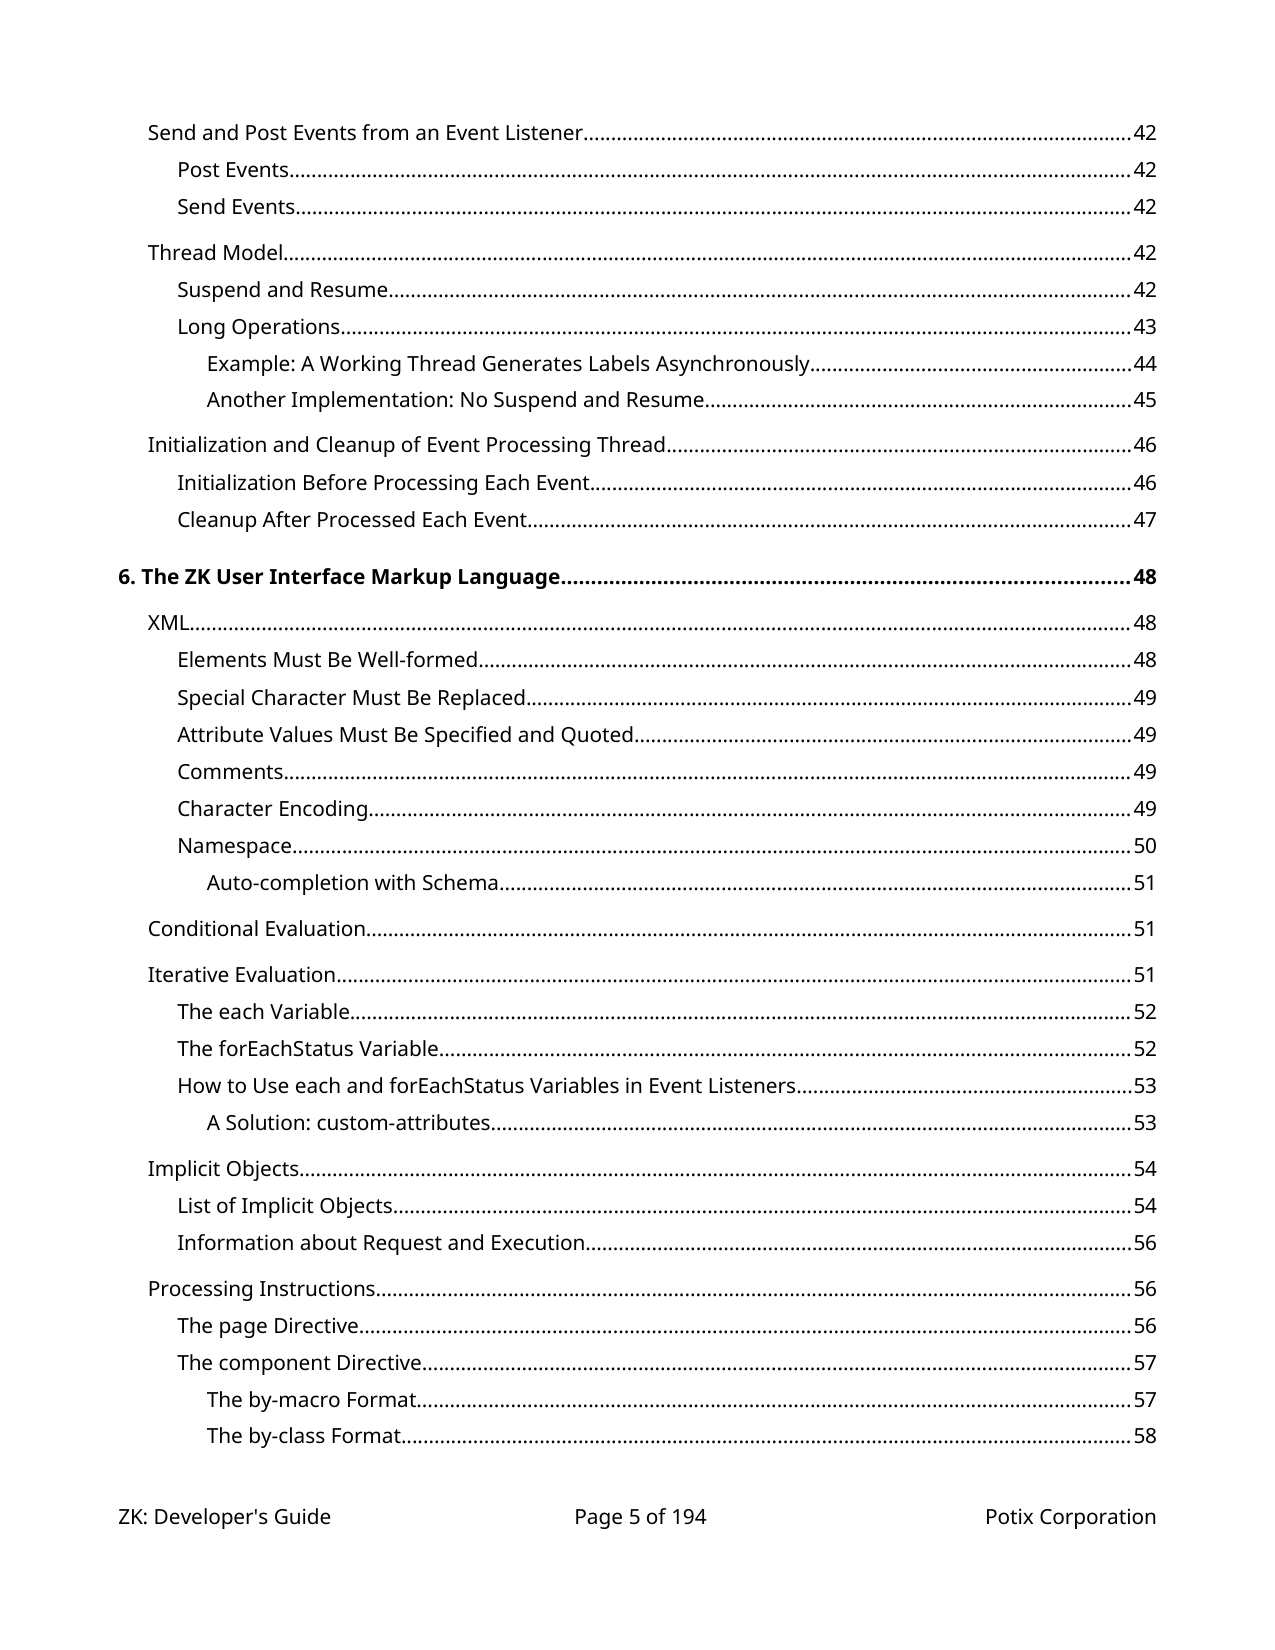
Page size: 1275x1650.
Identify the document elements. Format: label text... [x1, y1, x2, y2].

text Post Events 42 [177, 155, 1157, 183]
text Conditional Evaluation 51 [148, 914, 1157, 942]
text Iterative Evaluation 51 [148, 960, 1157, 988]
text Example: A Working Thread Generates Labels Asynchronously 44 [207, 349, 1157, 378]
text List of Implicit Objects 54 [177, 1191, 1157, 1219]
text Another Implementation: No Suspend and Resume 45 [207, 385, 1157, 413]
text Initialization Before Processing Each Event 46 [177, 468, 1157, 496]
text Information about Request and Execution 56 [177, 1228, 1157, 1257]
text Namespace 50 [177, 831, 1157, 859]
text Special Character Must Be Replaced 49 [177, 683, 1157, 711]
text Processing Instructions 56 [148, 1274, 1157, 1302]
text Character Encoding 49 [177, 794, 1157, 822]
text A Solution: custom-attributes 53 [207, 1108, 1157, 1136]
text The each Variable 52 [177, 997, 1157, 1025]
text Cleanup After Processed Each Event 47 [177, 505, 1157, 533]
text Send and Post Events from an Event Listener 42 [148, 118, 1157, 146]
text How to Use each and forEachStatus Variables in Event Listeners 53 [177, 1071, 1157, 1099]
text Suspend and Resume 42 [177, 275, 1157, 303]
text Auto-completion with Schema 51 [207, 868, 1157, 896]
text The by-class Format 58 [207, 1421, 1157, 1449]
text Comments 49 [177, 757, 1157, 785]
text The page Directive 56 [177, 1311, 1157, 1339]
text Long Operations 43 [177, 312, 1157, 341]
text Thread Model 42 [148, 238, 1157, 266]
text 6. The ZK User Interface Markup Language 48 [118, 562, 1157, 591]
text XML 48 [148, 608, 1157, 637]
text The by-macro Format 57 [207, 1386, 1157, 1414]
text Implicit Objects 54 [148, 1154, 1157, 1182]
text The forEachStatus Variable 52 [177, 1034, 1157, 1062]
text Attribute Values Must Be Specified and Quoted 49 [177, 720, 1157, 748]
text Send Events 42 [177, 192, 1157, 221]
text Initialization and Cleanup of Event Processing Thread 46 [148, 431, 1157, 459]
text The component Directive 57 [177, 1348, 1157, 1377]
text Elements Must Be Well-formed 48 [177, 646, 1157, 674]
